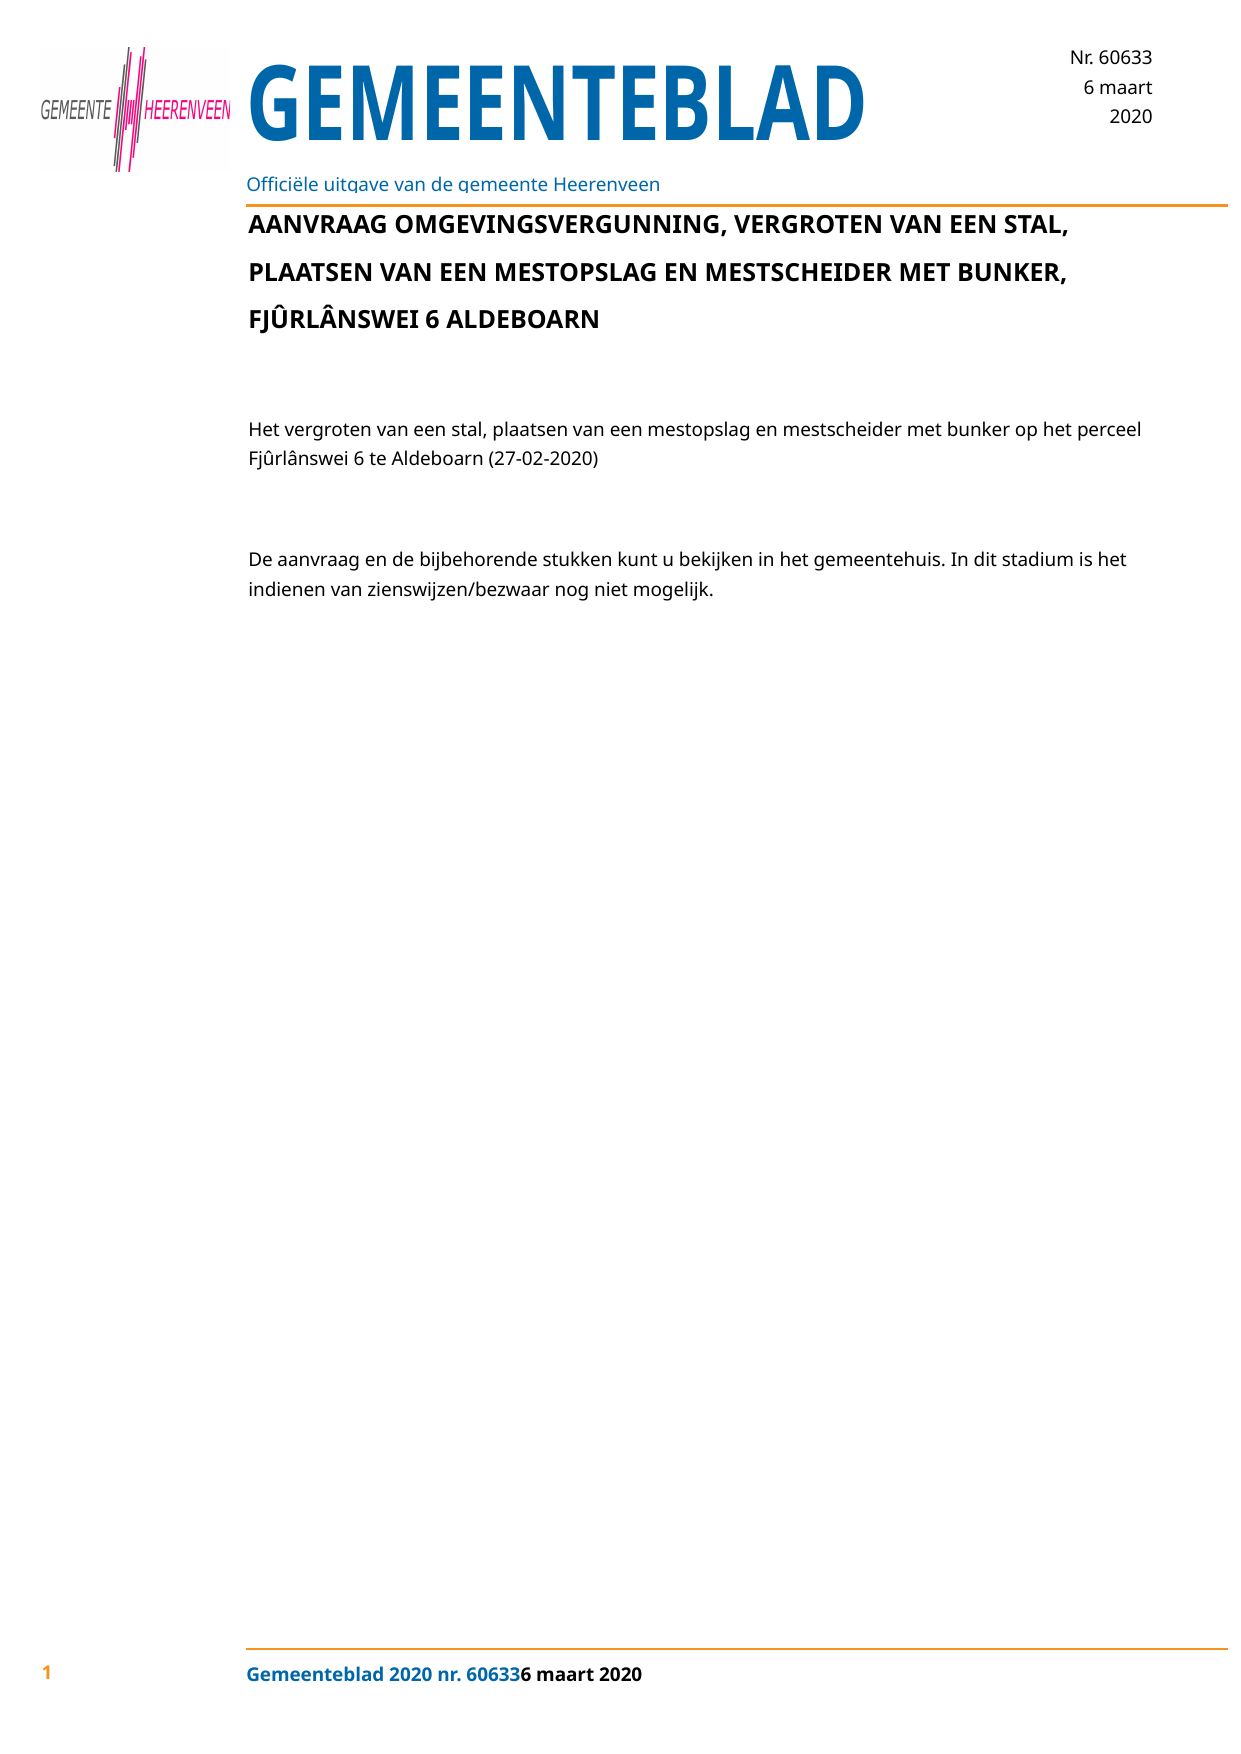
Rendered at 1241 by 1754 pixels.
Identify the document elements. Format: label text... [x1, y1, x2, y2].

picture [41, 47, 231, 172]
text Het vergroten van een stal, plaatsen van een mestopslag en mestscheider met bunker op het perceel Fjûrlânswei 6 te Aldeboarn (27-02-2020) [248, 416, 1152, 471]
text AANVRAAG OMGEVINGSVERGUNNING, VERGROTEN VAN EEN STAL, PLAATSEN VAN EEN MESTOPSLAG EN MESTSCHEIDER MET BUNKER, FJÛRLÂNSWEI 6 ALDEBOARN [248, 207, 1152, 336]
text De aanvraag en de bijbehorende stukken kunt u bekijken in het gemeentehuis. In dit stadium is het indienen van zienswijzen/bezwaar nog niet mogelijk. [248, 546, 1152, 602]
